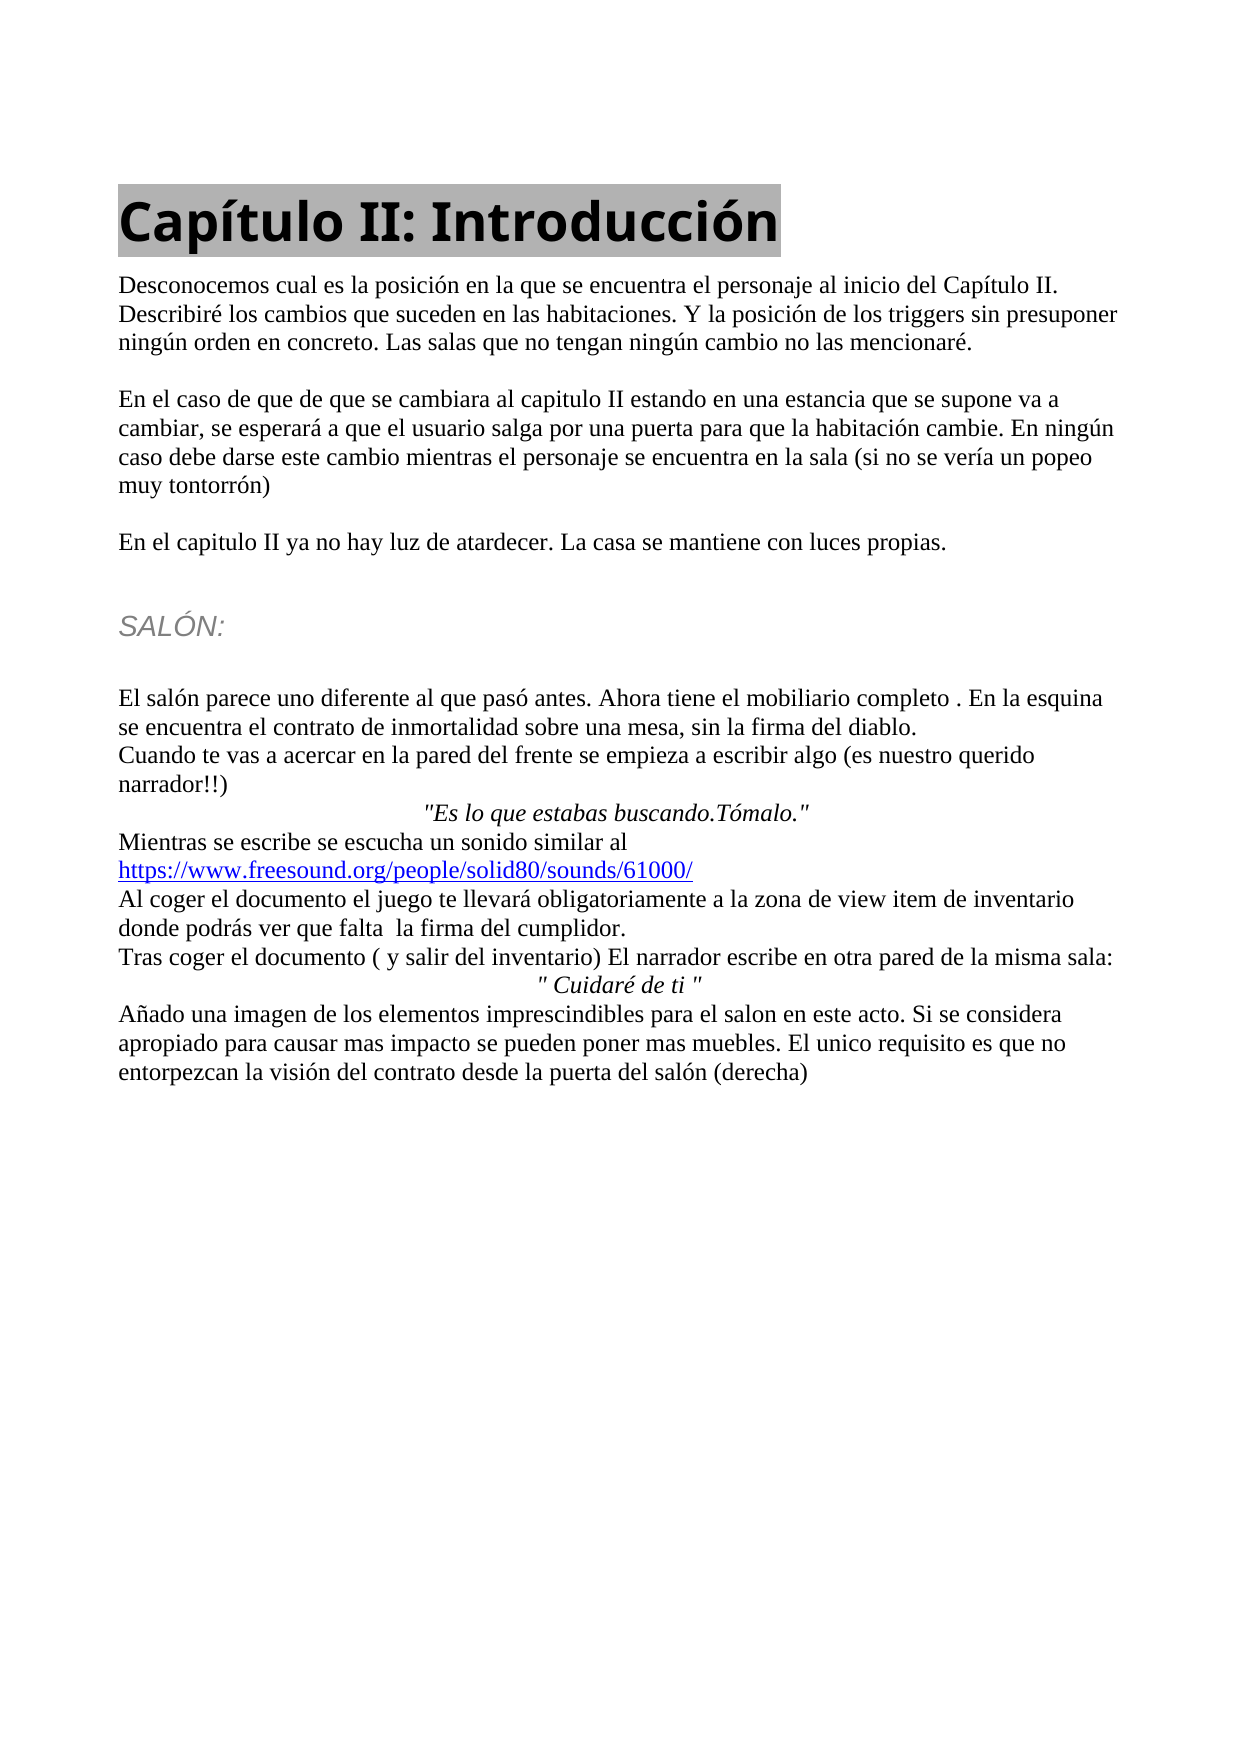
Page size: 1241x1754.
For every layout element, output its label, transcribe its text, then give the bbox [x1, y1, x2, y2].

text Al coger el documento el juego te llevará obligatoriamente a la zona de view item de inventario donde podrás ver que falta la firma del cumplidor. [118, 884, 1122, 942]
text En el caso de que de que se cambiara al capitulo II estando en una estancia que se supone va a cambiar, se esperará a que el usuario salga por una puerta para que la habitación cambie. En ningún caso debe darse este cambio mientras el personaje se encuentra en la sala (si no se vería un popeo muy tontorrón) [118, 384, 1122, 499]
text En el capitulo II ya no hay luz de atardecer. La casa se mantiene con luces propias. [118, 527, 1122, 556]
text Cuando te vas a acercar en la pared del frente se empieza a escribir algo (es nuestro querido narrador!!) [118, 741, 1122, 798]
text Tras coger el documento ( y salir del inventario) El narrador escribe en otra pared de la misma sala: [118, 942, 1122, 971]
text " Cuidaré de ti " [118, 971, 1122, 999]
text "Es lo que estabas buscando.Tómalo." [118, 798, 1122, 827]
text Desconocemos cual es la posición en la que se encuentra el personaje al inicio del Capítulo II. Describiré los cambios que suceden en las habitaciones. Y la posición de los triggers sin presuponer ningún orden en concreto. Las salas que no tengan ningún cambio no las mencionaré. [118, 270, 1122, 356]
text Capítulo II: Introducción [118, 184, 1122, 257]
text El salón parece uno diferente al que pasó antes. Ahora tiene el mobiliario completo . En la esquina se encuentra el contrato de inmortalidad sobre una mesa, sin la firma del diablo. [118, 683, 1122, 741]
text Mientras se escribe se escucha un sonido similar al https://www.freesound.org/people/solid80/sounds/61000/ [118, 827, 1122, 884]
text Añado una imagen de los elementos imprescindibles para el salon en este acto. Si se considera apropiado para causar mas impacto se pueden poner mas muebles. El unico requisito es que no entorpezcan la visión del contrato desde la puerta del salón (derecha) [118, 999, 1122, 1086]
text SALÓN: [118, 609, 1122, 642]
